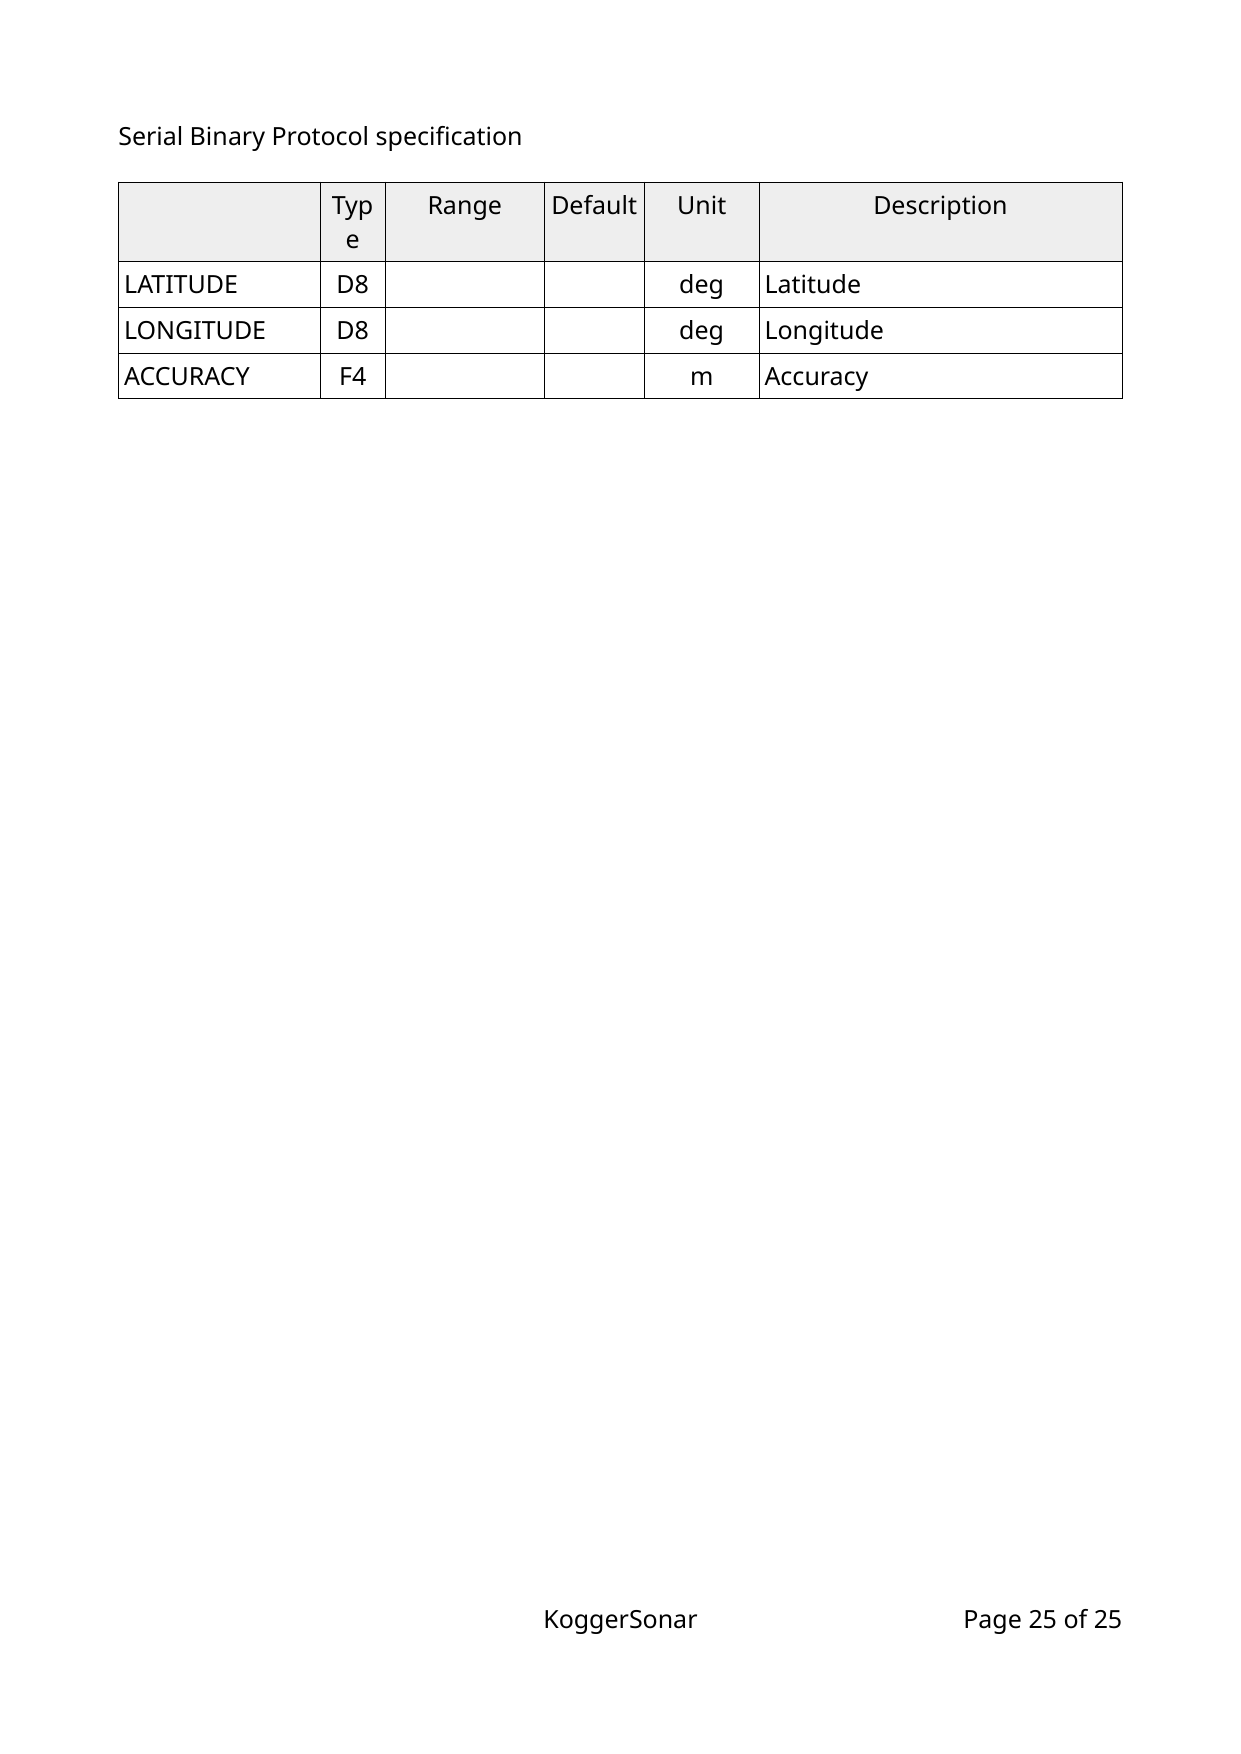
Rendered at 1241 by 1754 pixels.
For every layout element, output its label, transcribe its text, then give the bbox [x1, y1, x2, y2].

table_cell LONGITUDE [119, 308, 320, 353]
table_cell [386, 262, 544, 307]
table_cell Accuracy [760, 354, 1122, 398]
table_cell [119, 183, 320, 261]
table_cell LATITUDE [119, 262, 320, 307]
table_cell [545, 308, 644, 353]
table_cell Longitude [760, 308, 1122, 353]
table_cell Latitude [760, 262, 1122, 307]
table_cell Type [321, 183, 385, 261]
table_cell D8 [321, 308, 385, 353]
table_cell deg [645, 308, 759, 353]
table_cell D8 [321, 262, 385, 307]
table_cell deg [645, 262, 759, 307]
table_cell F4 [321, 354, 385, 398]
table_cell Description [760, 183, 1122, 261]
table_cell [386, 308, 544, 353]
table_cell ACCURACY [119, 354, 320, 398]
table_cell [545, 354, 644, 398]
table_cell Range [386, 183, 544, 261]
table_cell [386, 354, 544, 398]
table_cell [545, 262, 644, 307]
table_cell Default [545, 183, 644, 261]
table_cell Unit [645, 183, 759, 261]
table_cell m [645, 354, 759, 398]
